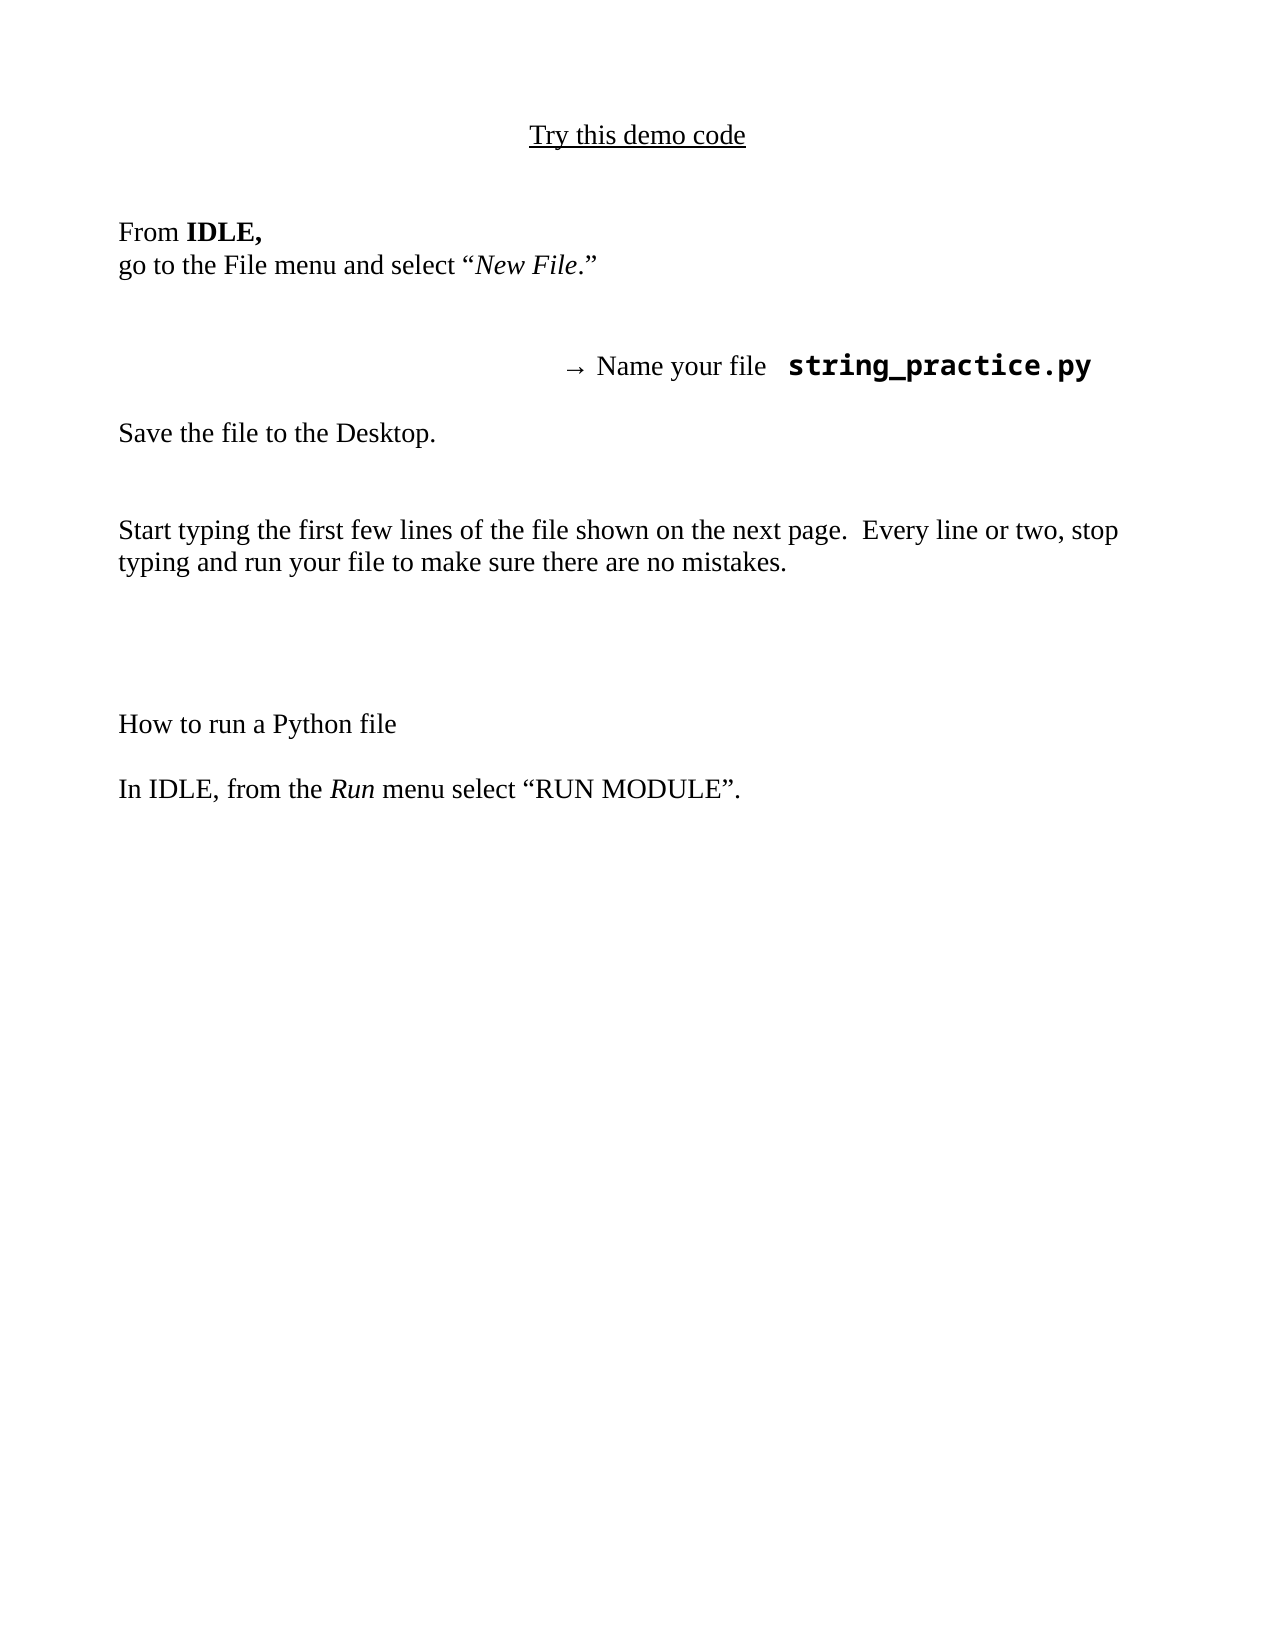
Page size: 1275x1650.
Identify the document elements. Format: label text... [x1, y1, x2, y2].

text → Name your file string_practice.py [118, 345, 1157, 383]
text Try this demo code [118, 118, 1157, 151]
text Save the file to the Desktop. [118, 416, 1157, 448]
text From IDLE, [118, 215, 1157, 248]
text How to run a Python file [118, 707, 1157, 739]
text go to the File menu and select “New File.” [118, 248, 1157, 280]
text In IDLE, from the Run menu select “RUN MODULE”. [118, 772, 1157, 804]
text Start typing the first few lines of the file shown on the next page. Every line or two, stop typing and run your file to make sure there are no mistakes. [118, 513, 1157, 578]
